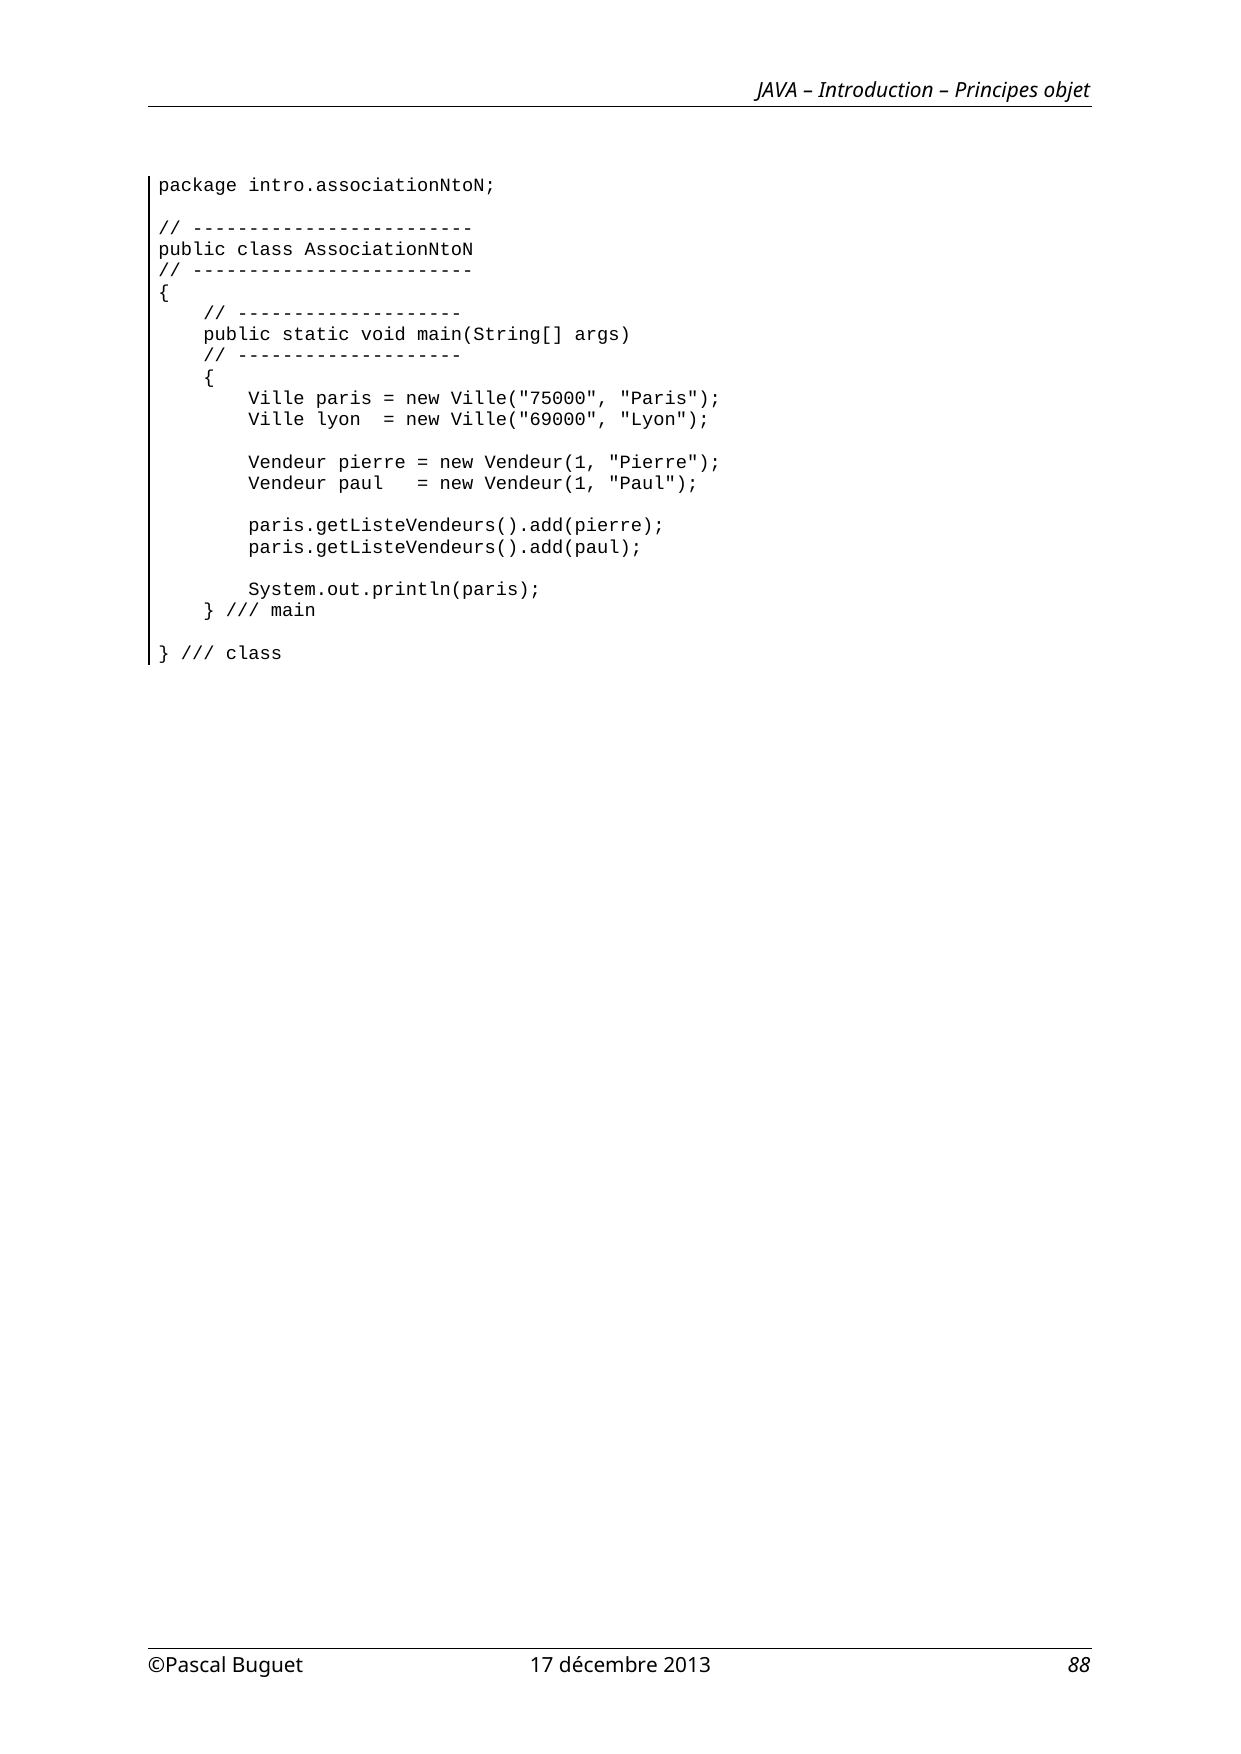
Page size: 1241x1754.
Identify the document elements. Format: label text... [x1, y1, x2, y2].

text // ------------------------- [150, 219, 1092, 240]
text } /// main [150, 601, 1092, 622]
text Vendeur paul = new Vendeur(1, "Paul"); [150, 474, 1092, 495]
text public static void main(String[] args) [150, 325, 1092, 346]
text Ville lyon = new Ville("69000", "Lyon"); [150, 410, 1092, 431]
text paris.getListeVendeurs().add(pierre); [150, 516, 1092, 537]
text paris.getListeVendeurs().add(paul); [150, 537, 1092, 559]
text // ------------------------- [150, 261, 1092, 282]
text { [150, 282, 1092, 304]
text Ville paris = new Ville("75000", "Paris"); [150, 389, 1092, 410]
text // -------------------- [150, 304, 1092, 325]
text } /// class [150, 644, 1092, 665]
text Vendeur pierre = new Vendeur(1, "Pierre"); [150, 452, 1092, 474]
text System.out.println(paris); [150, 580, 1092, 601]
text { [150, 367, 1092, 389]
text package intro.associationNtoN; [150, 176, 1092, 197]
text public class AssociationNtoN [150, 240, 1092, 261]
text // -------------------- [150, 346, 1092, 367]
